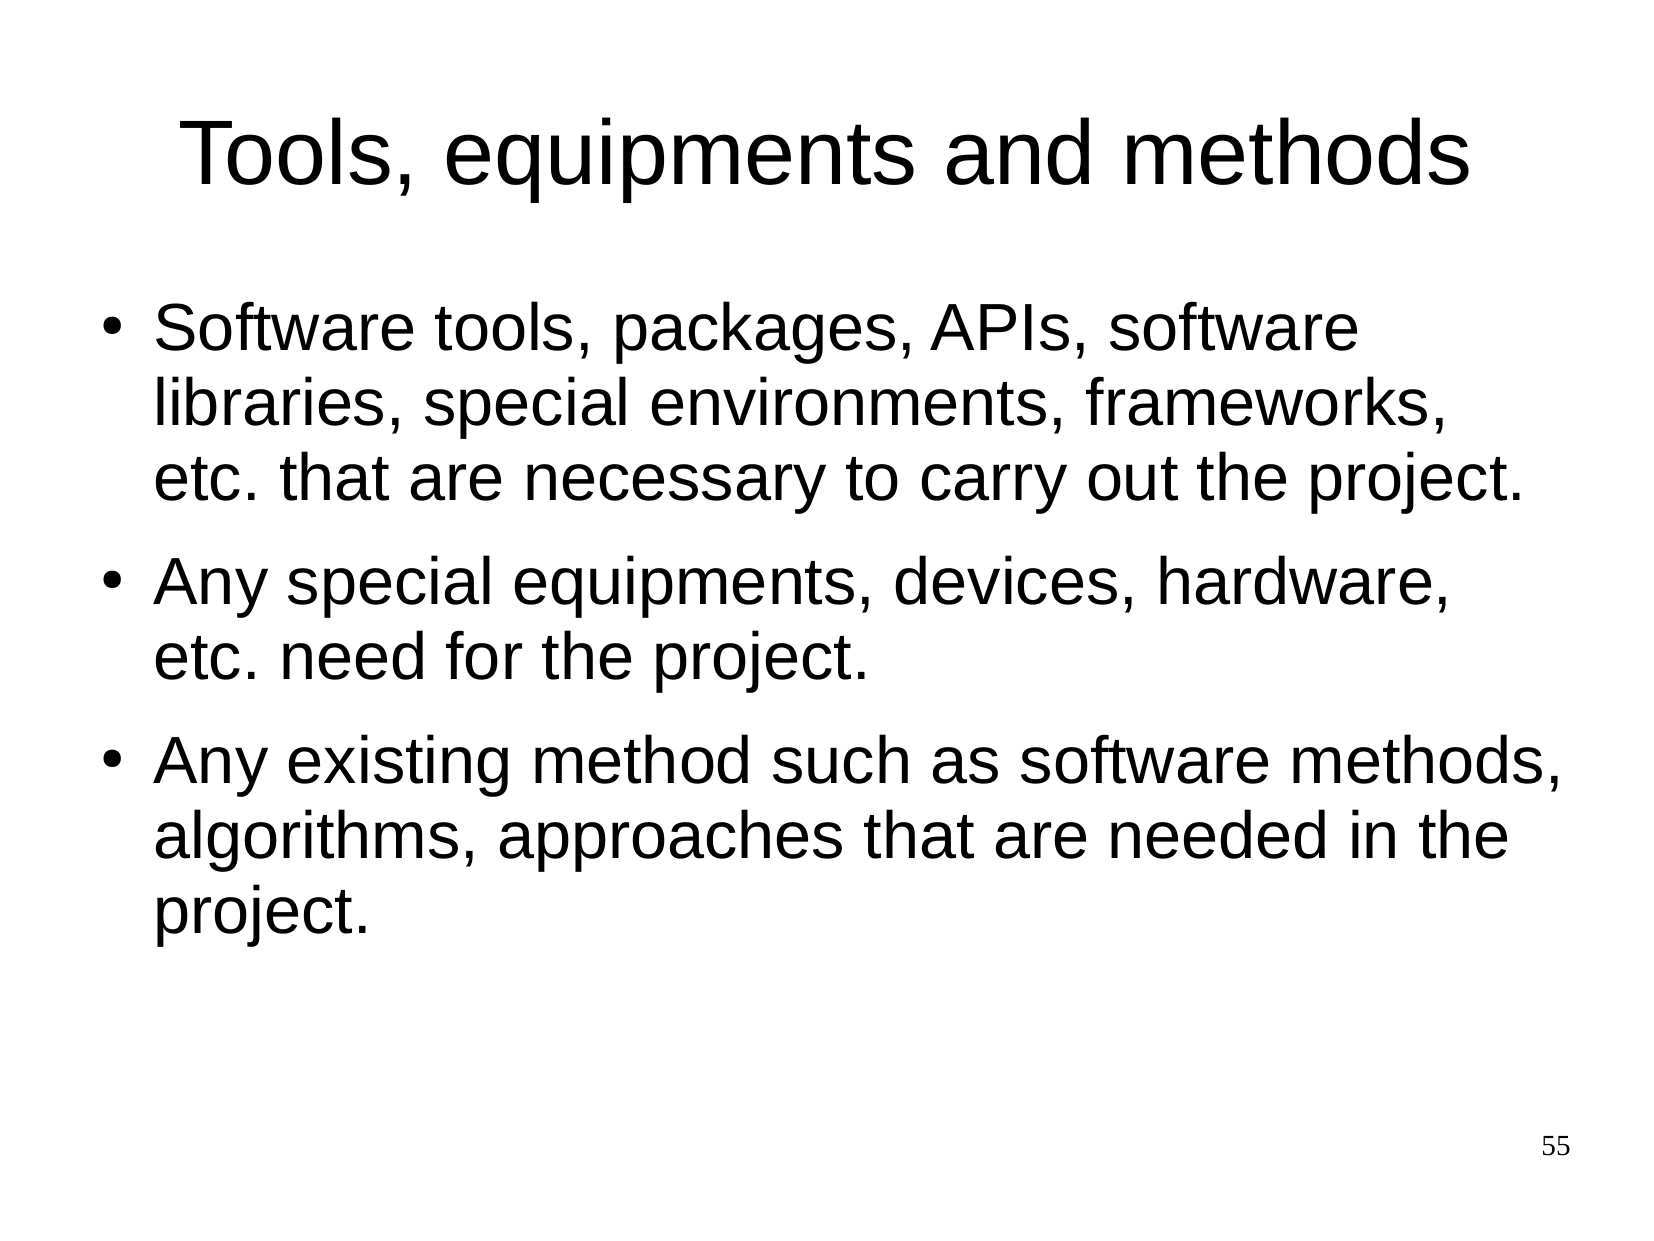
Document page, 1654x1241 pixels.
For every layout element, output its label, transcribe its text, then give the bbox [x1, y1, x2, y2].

list Software tools, packages, APIs, software libraries, special environments, frameworks, etc. that are necessary to carry out the project. Any special equipments, devices, hardware, etc. need for the project. Any existing method such as software methods, algorithms, approaches that are needed in the project. [82, 290, 1571, 1010]
title Tools, equipments and methods [82, 49, 1571, 257]
